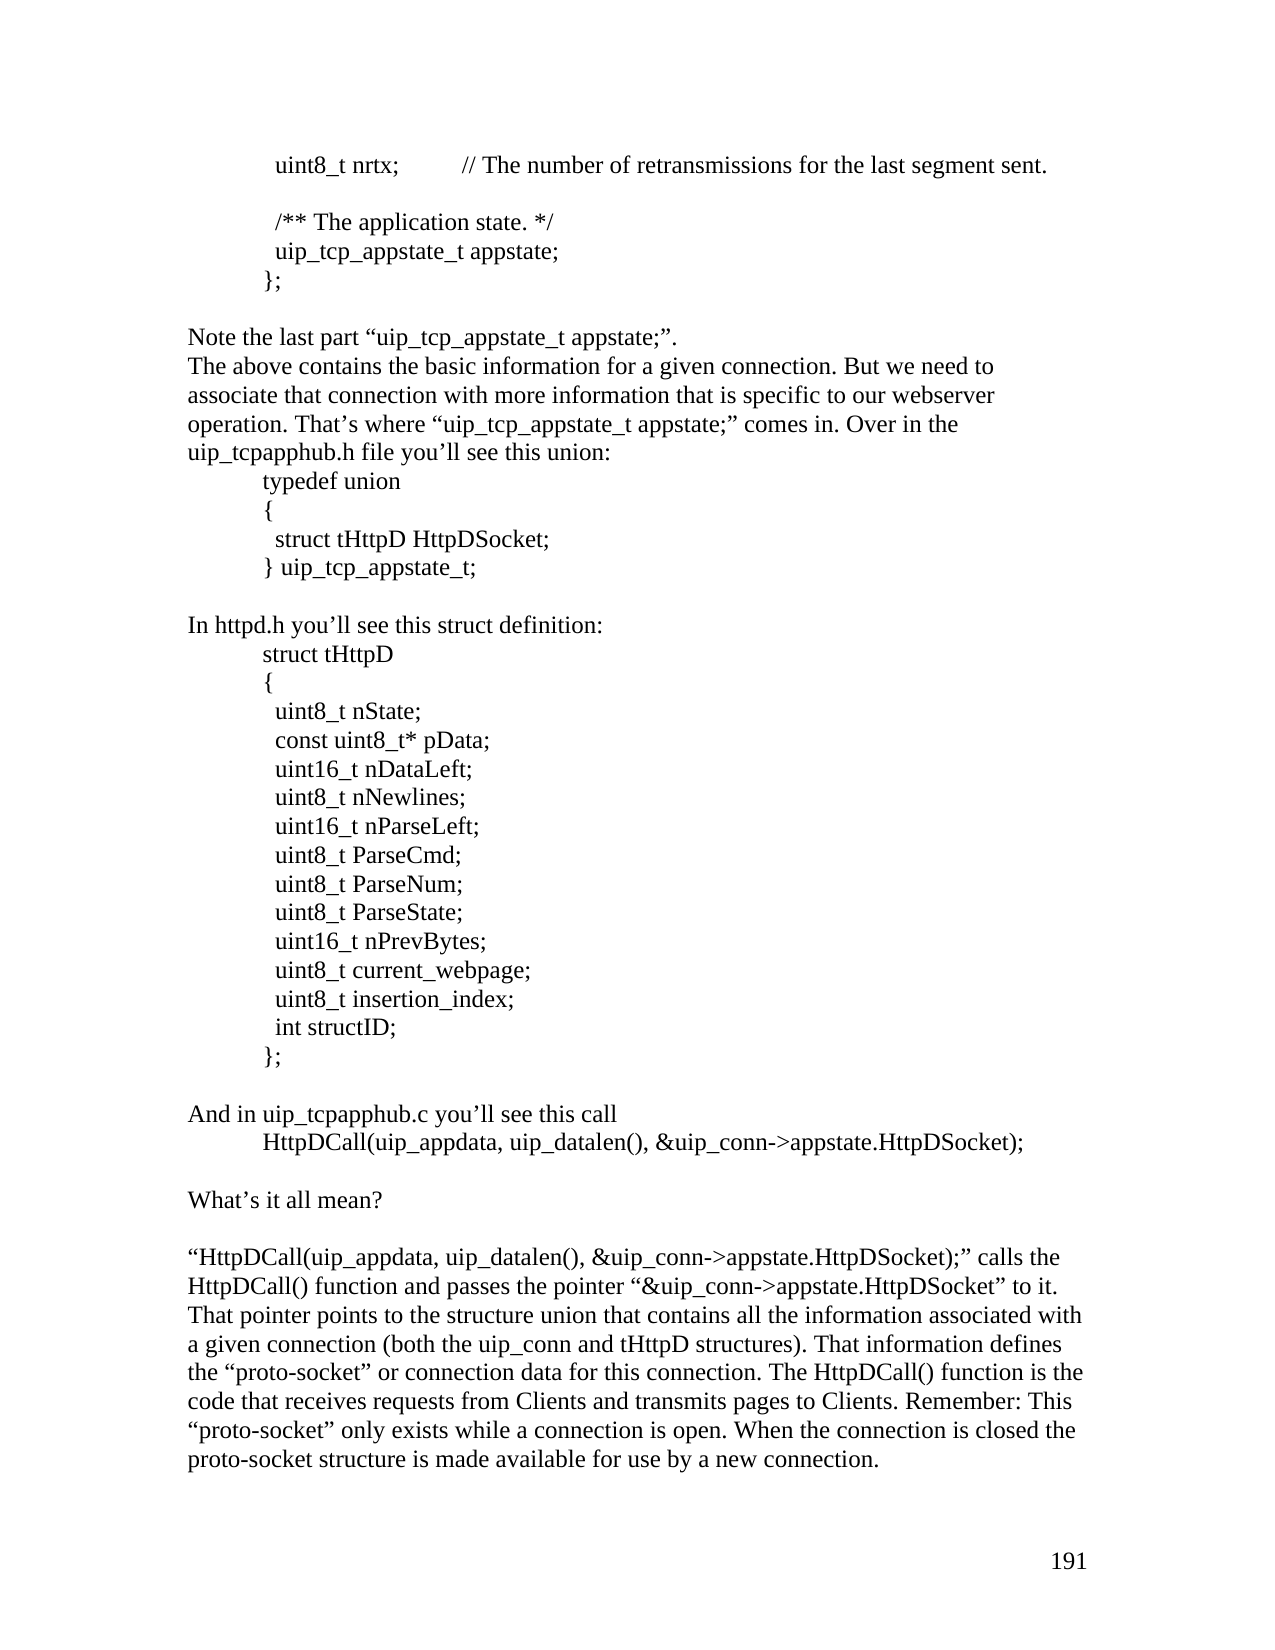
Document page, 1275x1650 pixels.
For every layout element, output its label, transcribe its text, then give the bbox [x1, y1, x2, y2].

text } uip_tcp_appstate_t; [262, 552, 1087, 581]
text struct tHttpD [262, 639, 1087, 667]
text What’s it all mean? [187, 1185, 1087, 1214]
text /** The application state. */ [262, 207, 1087, 236]
text uint8_t nState; [262, 696, 1087, 725]
text The above contains the basic information for a given connection. But we need to associate that connection with more information that is specific to our webserver operation. That’s where “uip_tcp_appstate_t appstate;” comes in. Over in the uip_tcpapphub.h file you’ll see this union: [187, 351, 1087, 466]
text uint16_t nDataLeft; [262, 754, 1087, 782]
text Note the last part “uip_tcp_appstate_t appstate;”. [187, 322, 1087, 351]
text uint8_t ParseNum; [262, 869, 1087, 897]
text uint16_t nPrevBytes; [262, 926, 1087, 955]
text uint8_t nrtx; // The number of retransmissions for the last segment sent. [262, 150, 1087, 179]
text typedef union [262, 466, 1087, 495]
text }; [262, 265, 1087, 294]
text HttpDCall(uip_appdata, uip_datalen(), &uip_conn->appstate.HttpDSocket); [262, 1127, 1087, 1156]
text }; [262, 1041, 1087, 1070]
text “HttpDCall(uip_appdata, uip_datalen(), &uip_conn->appstate.HttpDSocket);” calls the HttpDCall() function and passes the pointer “&uip_conn->appstate.HttpDSocket” to it. That pointer points to the structure union that contains all the information associated with a given connection (both the uip_conn and tHttpD structures). That information defines the “proto-socket” or connection data for this connection. The HttpDCall() function is the code that receives requests from Clients and transmits pages to Clients. Remember: This “proto-socket” only exists while a connection is open. When the connection is closed the proto-socket structure is made available for use by a new connection. [187, 1242, 1087, 1472]
text And in uip_tcpapphub.c you’ll see this call [187, 1099, 1087, 1127]
text int structID; [262, 1012, 1087, 1041]
text { [262, 495, 1087, 524]
text uint8_t insertion_index; [262, 984, 1087, 1012]
text uint8_t ParseState; [262, 897, 1087, 926]
text uip_tcp_appstate_t appstate; [262, 236, 1087, 265]
text { [262, 667, 1087, 696]
text uint8_t nNewlines; [262, 782, 1087, 811]
text struct tHttpD HttpDSocket; [262, 524, 1087, 552]
text const uint8_t* pData; [262, 725, 1087, 754]
text In httpd.h you’ll see this struct definition: [187, 610, 1087, 639]
text uint8_t ParseCmd; [262, 840, 1087, 869]
text uint8_t current_webpage; [262, 955, 1087, 984]
text uint16_t nParseLeft; [262, 811, 1087, 840]
